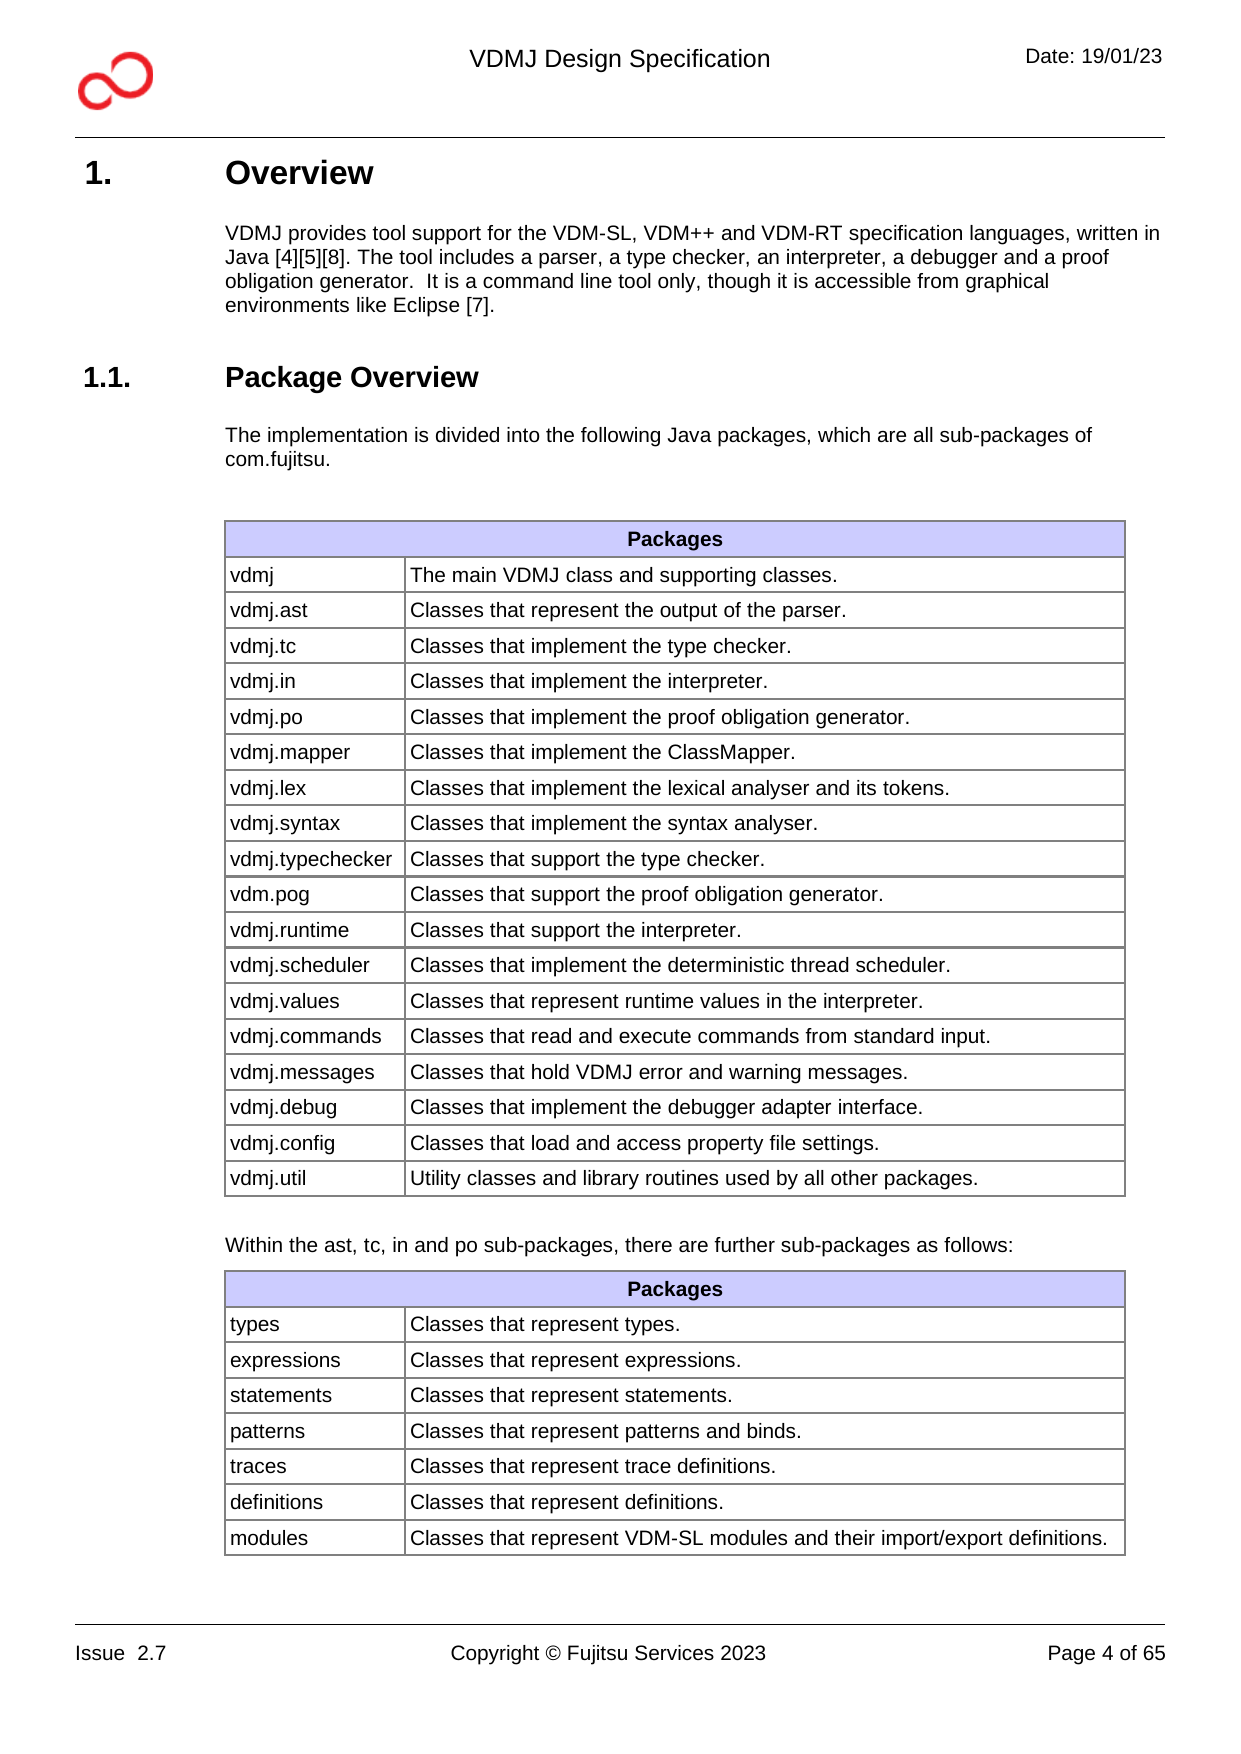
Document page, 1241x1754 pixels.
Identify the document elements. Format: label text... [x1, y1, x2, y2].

table_cell Classes that hold VDMJ error and warning messages. [406, 1055, 1124, 1088]
text Within the ast, tc, in and po sub-packages, there are further sub-packages as follows: [225, 1234, 1165, 1258]
table_cell vdmj.runtime [226, 913, 404, 946]
table_cell definitions [226, 1485, 404, 1519]
table_cell vdmj.lex [226, 771, 404, 804]
table_cell vdmj.tc [226, 629, 404, 662]
table_cell Classes that support the interpreter. [406, 913, 1124, 946]
table_cell Classes that implement the syntax analyser. [406, 806, 1124, 840]
table_cell vdmj.debug [226, 1091, 404, 1124]
table_cell Classes that represent definitions. [406, 1485, 1124, 1519]
table_cell Classes that implement the type checker. [406, 629, 1124, 662]
table_cell expressions [226, 1343, 404, 1377]
table_cell statements [226, 1379, 404, 1412]
table_cell Classes that represent types. [406, 1308, 1124, 1341]
table_cell vdmj.messages [226, 1055, 404, 1088]
table_cell Classes that support the proof obligation generator. [406, 878, 1124, 911]
table_cell vdmj.values [226, 984, 404, 1017]
table_header Packages [226, 522, 1124, 556]
table_cell Classes that read and execute commands from standard input. [406, 1020, 1124, 1053]
table_cell vdmj [226, 558, 404, 591]
table_cell Classes that implement the ClassMapper. [406, 735, 1124, 769]
table_cell Classes that represent expressions. [406, 1343, 1124, 1377]
table_cell traces [226, 1450, 404, 1483]
table_cell Utility classes and library routines used by all other packages. [406, 1162, 1124, 1195]
subtitle Overview [75, 153, 1165, 191]
text The implementation is divided into the following Java packages, which are all sub-packages of com.fujitsu. [225, 423, 1165, 471]
picture [78, 44, 153, 120]
table_cell Classes that support the type checker. [406, 842, 1124, 875]
table_cell Classes that represent runtime values in the interpreter. [406, 984, 1124, 1017]
table_cell vdmj.util [226, 1162, 404, 1195]
table_cell Classes that represent the output of the parser. [406, 593, 1124, 627]
text VDMJ provides tool support for the VDM-SL, VDM++ and VDM-RT specification languages, written in Java [4][5][8]. The tool includes a parser, a type checker, an interpreter, a debugger and a proof obligation generator. It is a command line tool only, though it is accessible from graphical environments like Eclipse [7]. [225, 221, 1165, 317]
table_cell vdm.pog [226, 878, 404, 911]
table_cell vdmj.syntax [226, 806, 404, 840]
table_cell types [226, 1308, 404, 1341]
table_cell Classes that represent patterns and binds. [406, 1414, 1124, 1448]
table_cell Classes that implement the deterministic thread scheduler. [406, 949, 1124, 982]
table_cell The main VDMJ class and supporting classes. [406, 558, 1124, 591]
table_cell Classes that implement the debugger adapter interface. [406, 1091, 1124, 1124]
table_cell Classes that implement the interpreter. [406, 664, 1124, 698]
table_header Packages [226, 1272, 1124, 1306]
table_cell vdmj.commands [226, 1020, 404, 1053]
table_cell Classes that implement the proof obligation generator. [406, 700, 1124, 733]
table_cell Classes that implement the lexical analyser and its tokens. [406, 771, 1124, 804]
table_cell modules [226, 1521, 404, 1554]
table_cell Classes that represent statements. [406, 1379, 1124, 1412]
table_cell vdmj.mapper [226, 735, 404, 769]
subtitle Package Overview [75, 360, 1165, 393]
table_cell Classes that represent VDM-SL modules and their import/export definitions. [406, 1521, 1124, 1554]
table_cell vdmj.po [226, 700, 404, 733]
table_cell Classes that represent trace definitions. [406, 1450, 1124, 1483]
table_cell vdmj.in [226, 664, 404, 698]
table_cell Classes that load and access property file settings. [406, 1126, 1124, 1159]
table_cell patterns [226, 1414, 404, 1448]
table_cell vdmj.scheduler [226, 949, 404, 982]
table_cell vdmj.config [226, 1126, 404, 1159]
table_cell vdmj.ast [226, 593, 404, 627]
table_cell vdmj.typechecker [226, 842, 404, 875]
